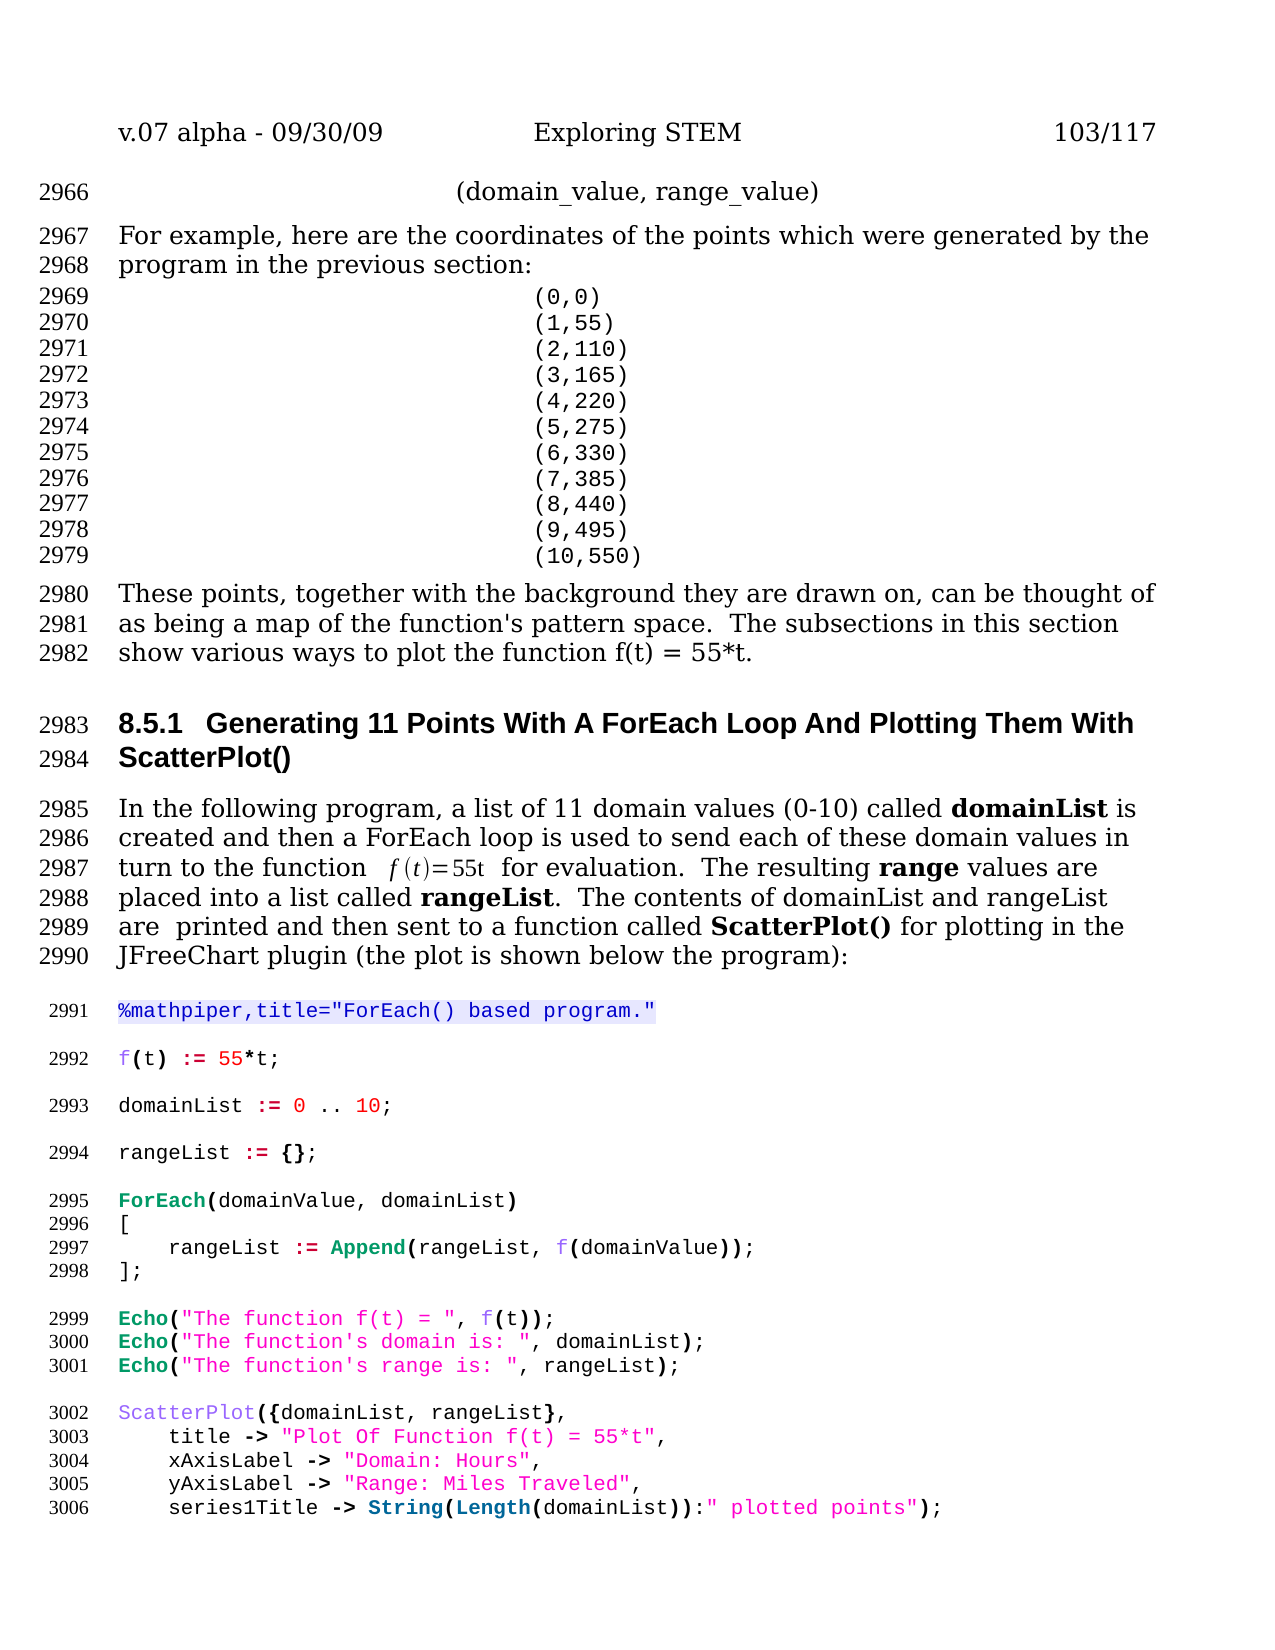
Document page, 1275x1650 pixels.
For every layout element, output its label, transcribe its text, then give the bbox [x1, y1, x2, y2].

text (0,0) [533, 285, 1157, 311]
text (9,495) [533, 519, 1157, 545]
text [ [118, 1213, 1157, 1237]
text Echo("The function f(t) = ", f(t)); [118, 1308, 1157, 1331]
text (8,440) [533, 493, 1157, 519]
text For example, here are the coordinates of the points which were generated by the program in the previous section: [118, 221, 1157, 279]
text Echo("The function's domain is: ", domainList); [118, 1331, 1157, 1355]
text (2,110) [533, 337, 1157, 363]
text (7,385) [533, 467, 1157, 493]
text These points, together with the background they are drawn on, can be thought of as being a map of the function's pattern space. The subsections in this section show various ways to plot the function f(t) = 55*t. [118, 579, 1157, 667]
text Echo("The function's range is: ", rangeList); [118, 1355, 1157, 1379]
text (10,550) [533, 545, 1157, 571]
text title -> "Plot Of Function f(t) = 55*t", [118, 1426, 1157, 1450]
text rangeList := Append(rangeList, f(domainValue)); [118, 1237, 1157, 1261]
text (6,330) [533, 441, 1157, 467]
text In the following program, a list of 11 domain values (0-10) called domainList is created and then a ForEach loop is used to send each of these domain values in turn to the functionfor evaluation. The resulting range values are placed into a list called rangeList. The contents of domainList and rangeList are printed and then sent to a function called ScatterPlot() for plotting in the JFreeChart plugin (the plot is shown below the program): [118, 794, 1157, 971]
text (3,165) [533, 363, 1157, 389]
subtitle Generating 11 Points With A ForEach Loop And Plotting Them With ScatterPlot() [118, 706, 1157, 773]
text ForEach(domainValue, domainList) [118, 1189, 1157, 1213]
text f(t) := 55*t; [118, 1048, 1157, 1071]
text %mathpiper,title="ForEach() based program." [118, 1000, 1157, 1024]
text (4,220) [533, 389, 1157, 415]
text series1Title -> String(Length(domainList)):" plotted points"); [118, 1497, 1157, 1521]
text ScatterPlot({domainList, rangeList}, [118, 1402, 1157, 1426]
text (5,275) [533, 415, 1157, 441]
text domainList := 0 .. 10; [118, 1095, 1157, 1119]
text ]; [118, 1261, 1157, 1284]
text rangeList := {}; [118, 1142, 1157, 1166]
text xAxisLabel -> "Domain: Hours", [118, 1450, 1157, 1473]
text yAxisLabel -> "Range: Miles Traveled", [118, 1473, 1157, 1497]
text (domain_value, range_value) [118, 177, 1157, 206]
text (1,55) [533, 311, 1157, 337]
